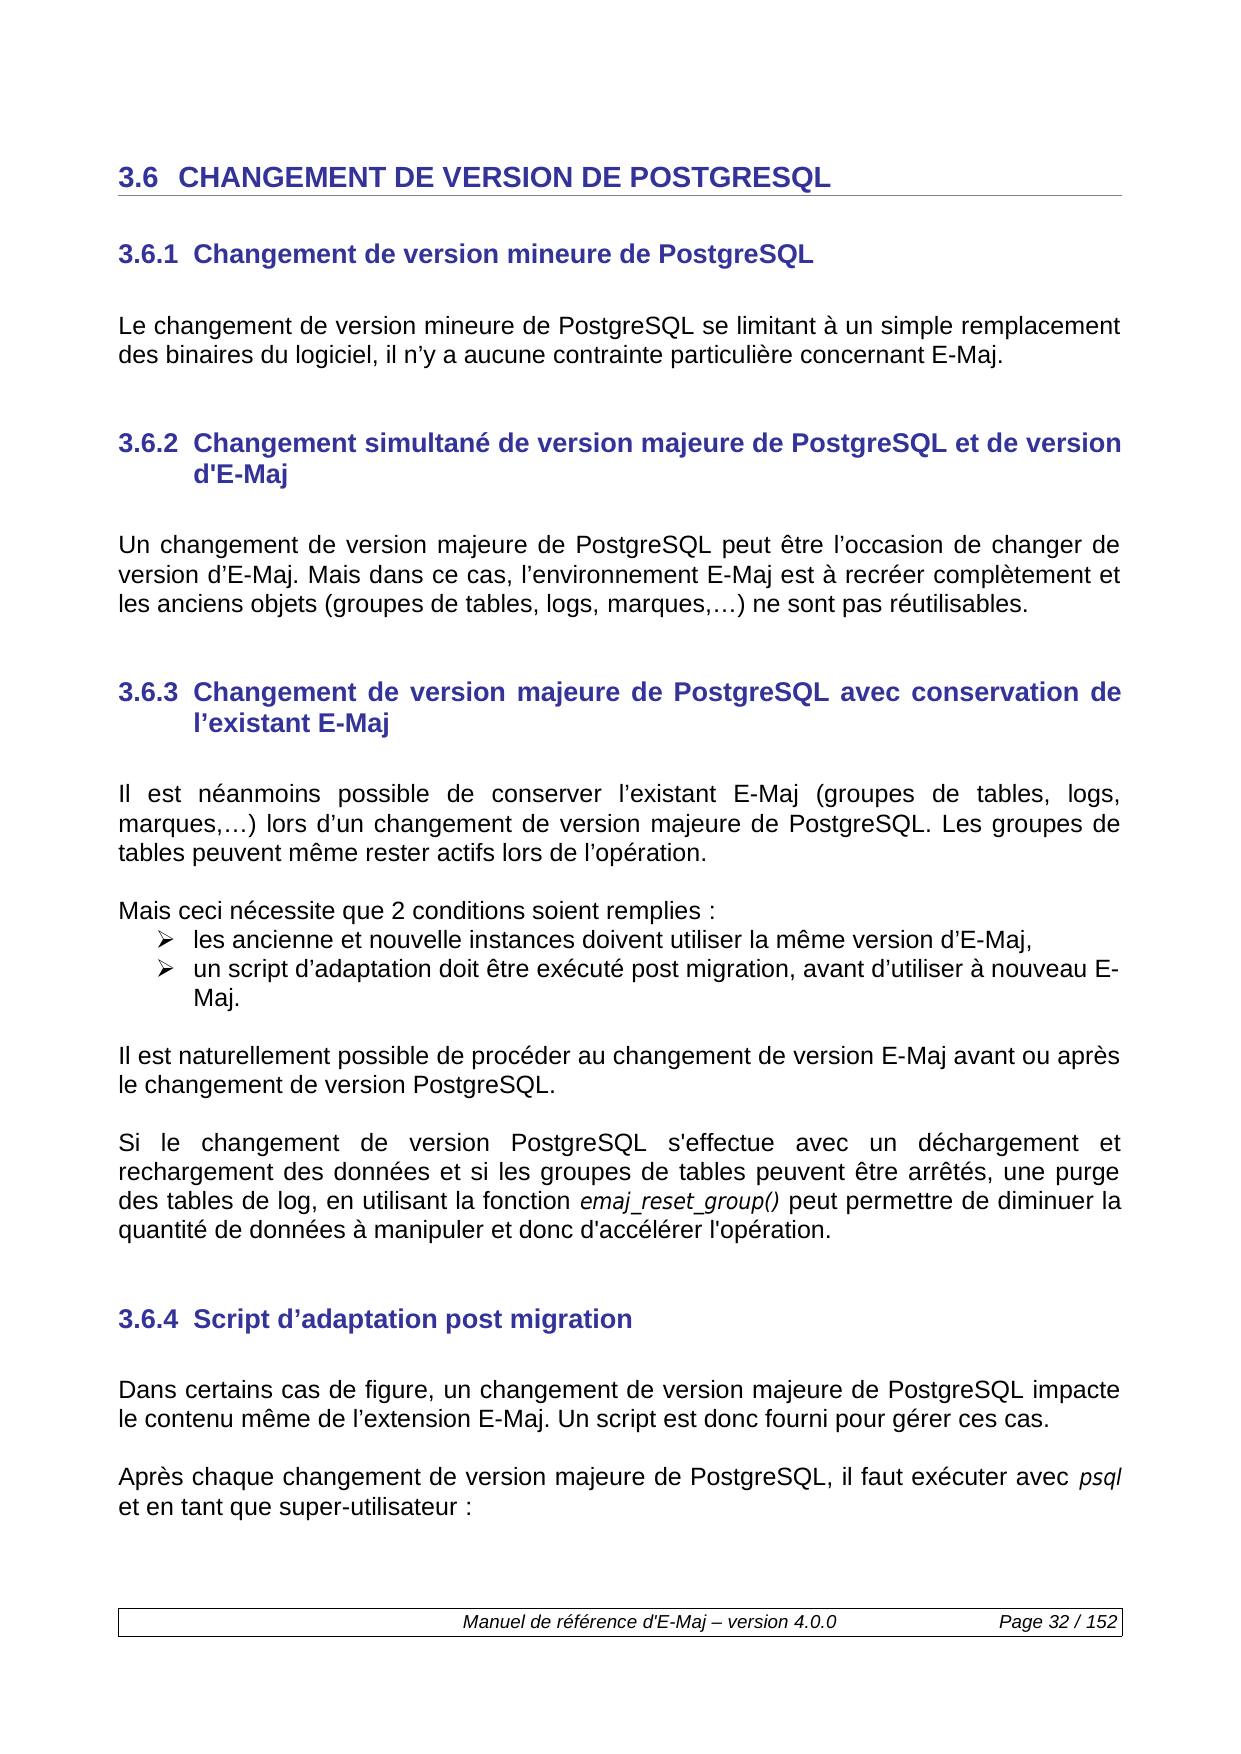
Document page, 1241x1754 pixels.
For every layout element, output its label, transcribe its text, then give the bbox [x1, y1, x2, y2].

text Dans certains cas de figure, un changement de version majeure de PostgreSQL impacte le contenu même de l’extension E-Maj. Un script est donc fourni pour gérer ces cas. [118, 1375, 1122, 1433]
subtitle Changement de version mineure de PostgreSQL [118, 238, 1122, 269]
text Il est néanmoins possible de conserver l’existant E-Maj (groupes de tables, logs, marques,…) lors d’un changement de version majeure de PostgreSQL. Les groupes de tables peuvent même rester actifs lors de l’opération. [118, 779, 1122, 867]
list les ancienne et nouvelle instances doivent utiliser la même version d’E-Maj, [156, 925, 1122, 954]
list un script d’adaptation doit être exécuté post migration, avant d’utiliser à nouveau E-Maj. [156, 954, 1122, 1012]
text Le changement de version mineure de PostgreSQL se limitant à un simple remplacement des binaires du logiciel, il n’y a aucune contrainte particulière concernant E-Maj. [118, 311, 1122, 369]
subtitle Script d’adaptation post migration [118, 1302, 1122, 1333]
text Après chaque changement de version majeure de PostgreSQL, il faut exécuter avec psql et en tant que super-utilisateur : [118, 1462, 1122, 1520]
subtitle Changement de version de PostgreSQL [118, 160, 1122, 195]
text Si le changement de version PostgreSQL s'effectue avec un déchargement et rechargement des données et si les groupes de tables peuvent être arrêtés, une purge des tables de log, en utilisant la fonction emaj_reset_group() peut permettre de diminuer la quantité de données à manipuler et donc d'accélérer l'opération. [118, 1128, 1122, 1244]
text Il est naturellement possible de procéder au changement de version E-Maj avant ou après le changement de version PostgreSQL. [118, 1041, 1122, 1099]
subtitle Changement simultané de version majeure de PostgreSQL et de version d'E-Maj [118, 427, 1122, 489]
text Mais ceci nécessite que 2 conditions soient remplies : [118, 896, 1122, 925]
subtitle Changement de version majeure de PostgreSQL avec conservation de l’existant E-Maj [118, 676, 1122, 738]
text Un changement de version majeure de PostgreSQL peut être l’occasion de changer de version d’E-Maj. Mais dans ce cas, l’environnement E-Maj est à recréer complètement et les anciens objets (groupes de tables, logs, marques,…) ne sont pas réutilisables. [118, 530, 1122, 618]
